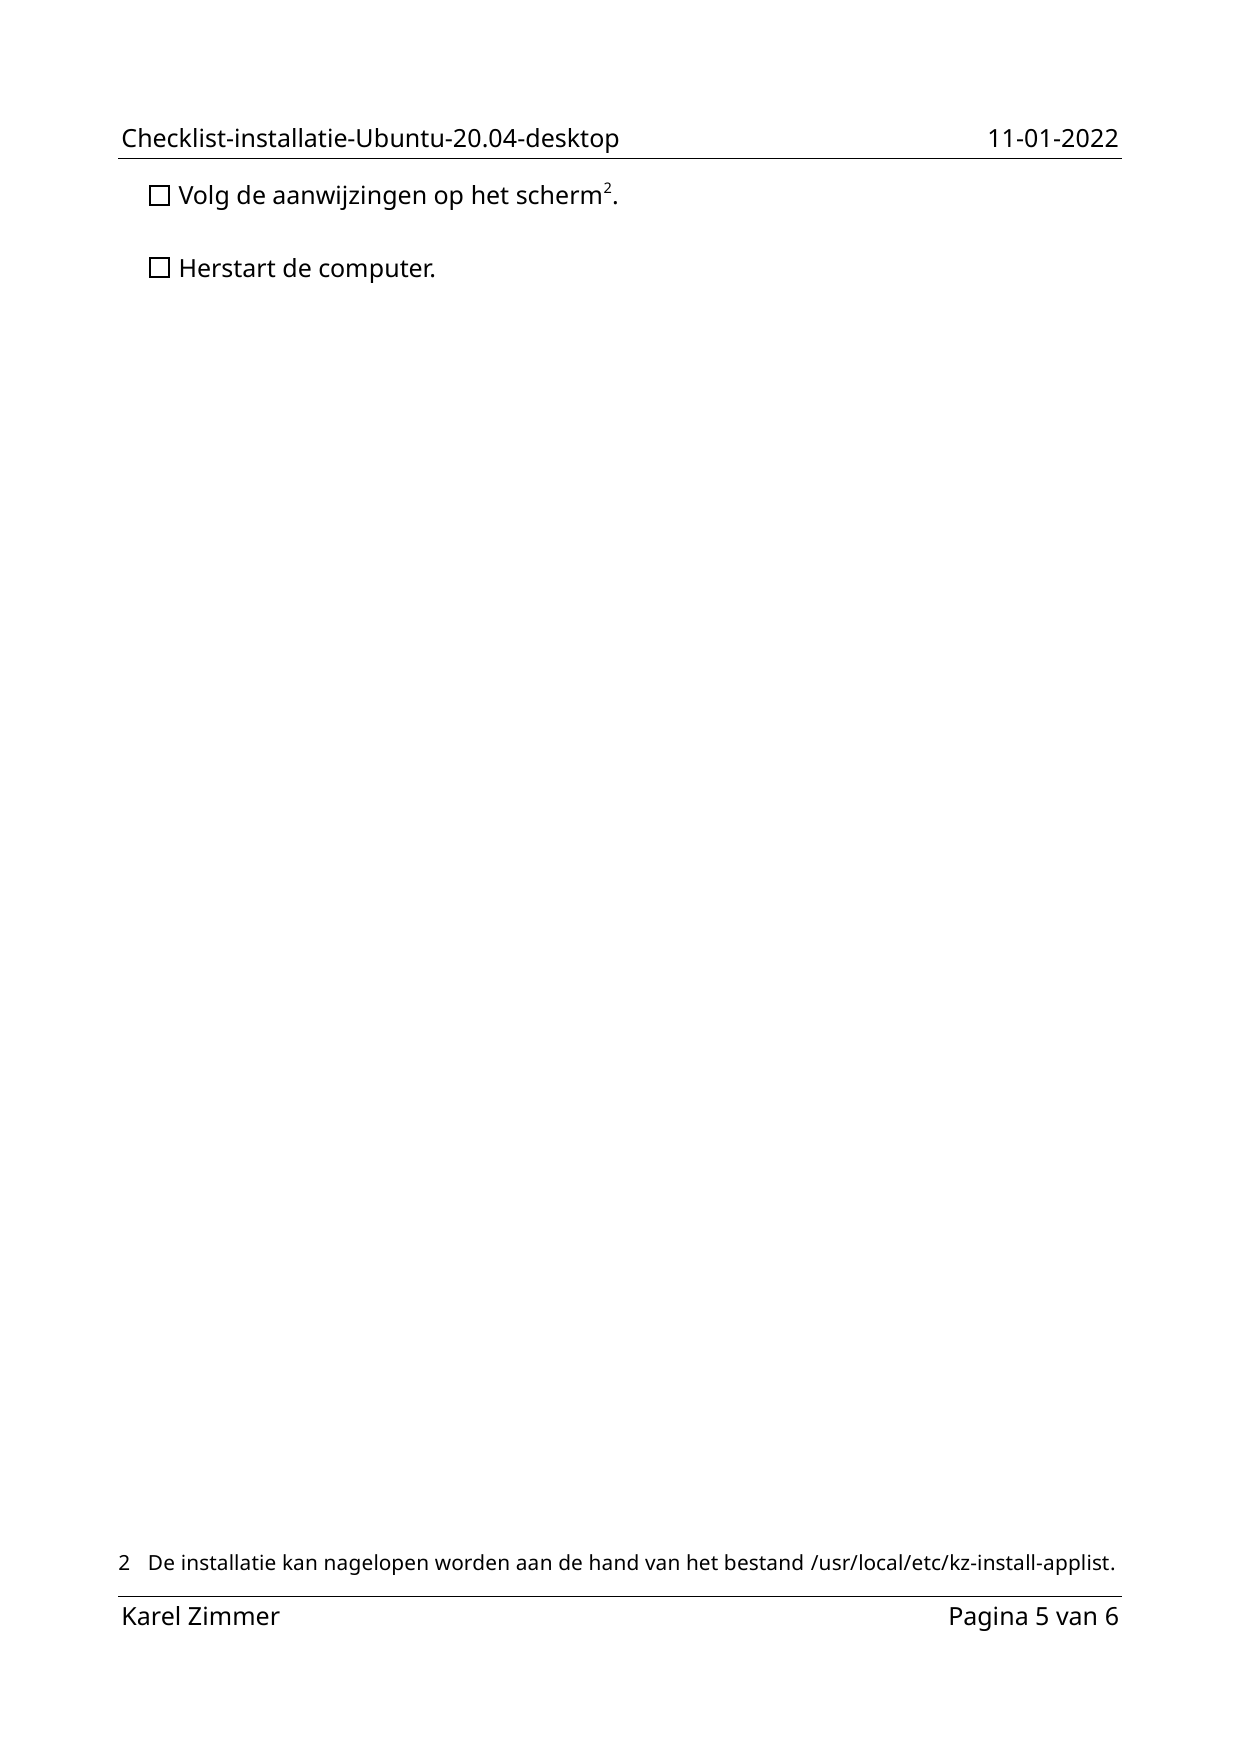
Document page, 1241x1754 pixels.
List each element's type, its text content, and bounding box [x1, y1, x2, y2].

table_cell [141, 177, 177, 213]
table_cell Herstart de computer. [177, 250, 1121, 286]
table_cell Volg de aanwijzingen op het scherm. [177, 177, 1121, 213]
table_cell [177, 213, 1121, 249]
table_cell [141, 213, 177, 249]
table_cell [141, 250, 177, 286]
